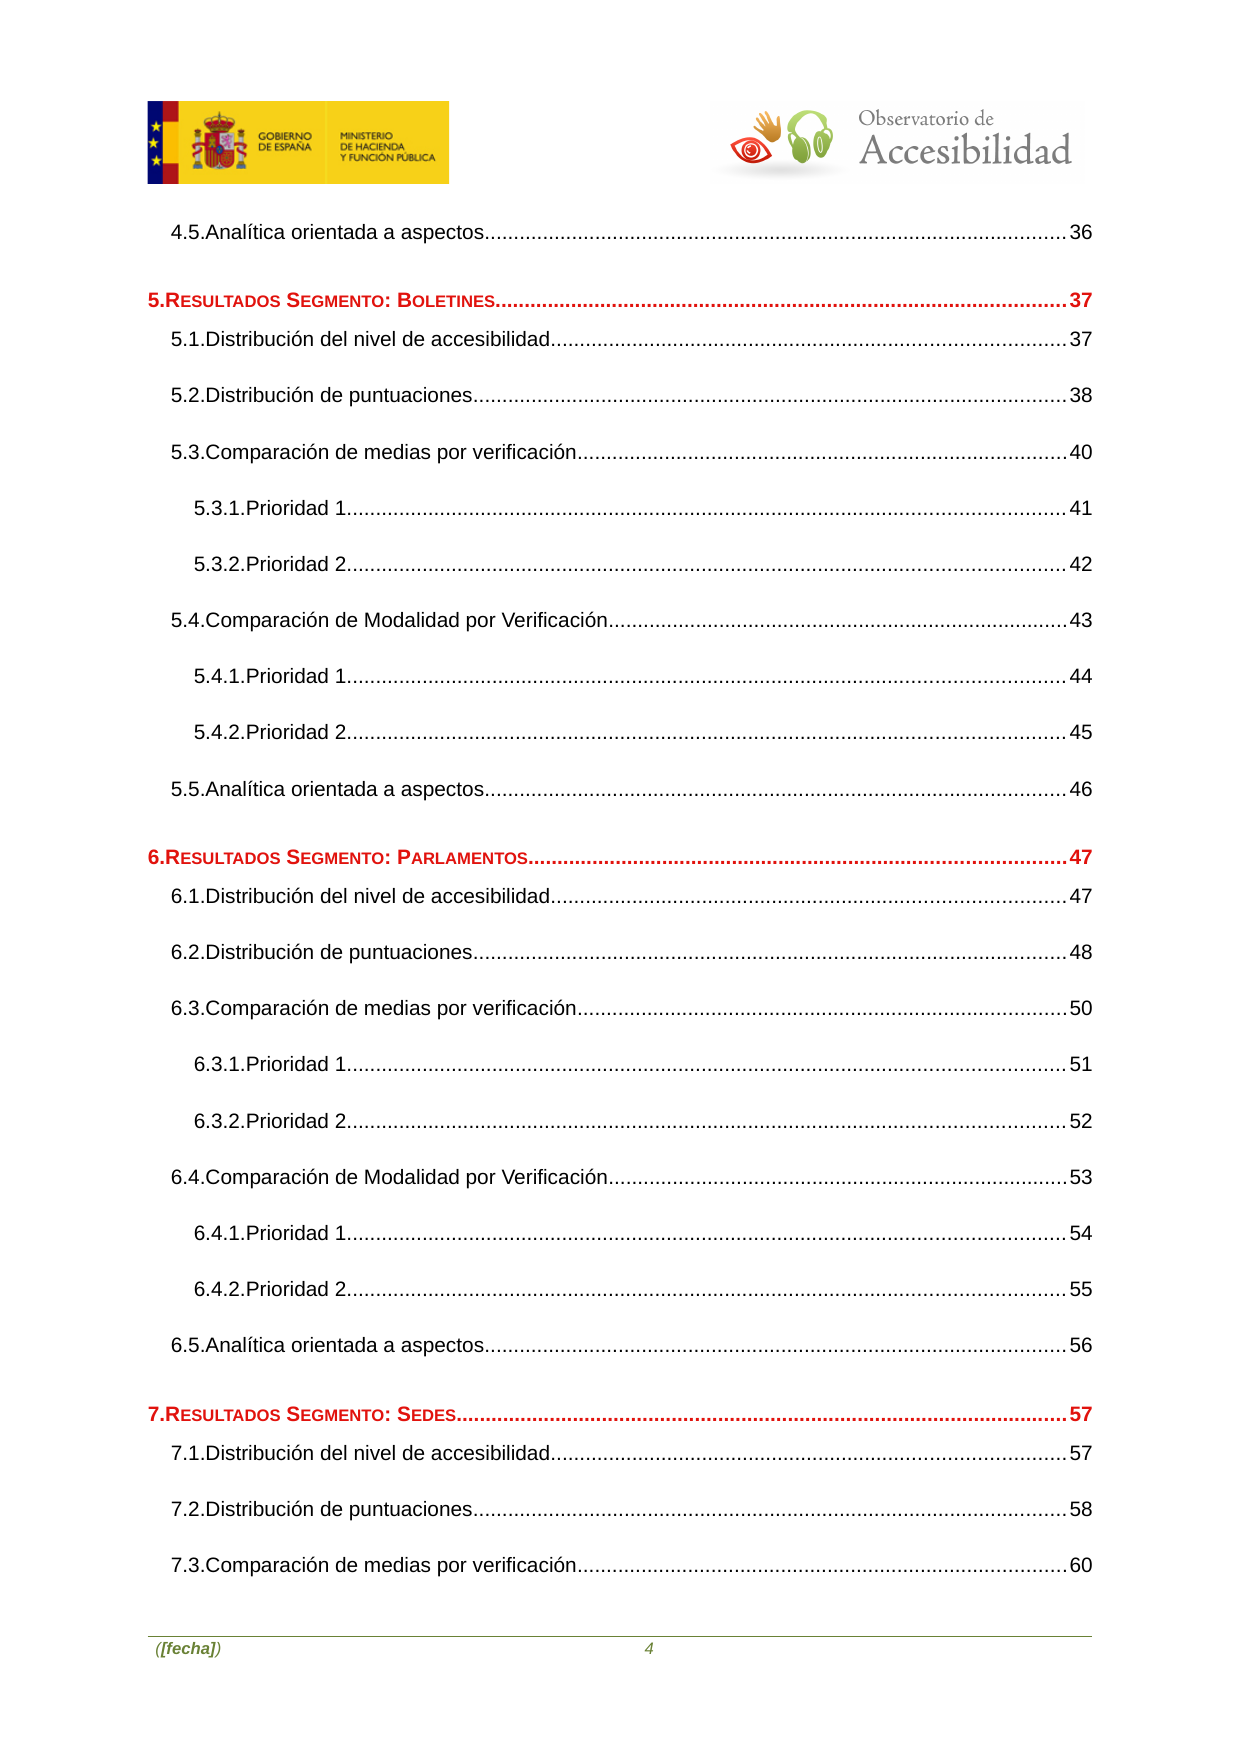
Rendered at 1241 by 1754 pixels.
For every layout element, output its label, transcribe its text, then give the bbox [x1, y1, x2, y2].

text 6.3.2.Prioridad 2 52 [193, 1108, 1092, 1132]
text 6.4.Comparación de Modalidad por Verificación 53 [171, 1164, 1092, 1188]
text 7.1.Distribución del nivel de accesibilidad 57 [171, 1441, 1092, 1464]
text 6.Resultados Segmento: Parlamentos 47 [148, 845, 1092, 869]
text 5.3.Comparación de medias por verificación 40 [171, 439, 1092, 463]
text 5.4.1.Prioridad 1 44 [193, 664, 1092, 688]
text 6.4.2.Prioridad 2 55 [193, 1277, 1092, 1301]
picture [710, 101, 1086, 184]
text 5.1.Distribución del nivel de accesibilidad 37 [171, 327, 1092, 351]
text 6.2.Distribución de puntuaciones 48 [171, 940, 1092, 964]
text 5.4.Comparación de Modalidad por Verificación 43 [171, 608, 1092, 632]
text 6.1.Distribución del nivel de accesibilidad 47 [171, 884, 1092, 908]
text 5.3.2.Prioridad 2 42 [193, 552, 1092, 576]
text 6.3.Comparación de medias por verificación 50 [171, 996, 1092, 1020]
picture [147, 101, 450, 184]
text 4.5.Analítica orientada a aspectos 36 [171, 220, 1092, 244]
text 6.4.1.Prioridad 1 54 [193, 1221, 1092, 1245]
text 7.2.Distribución de puntuaciones 58 [171, 1497, 1092, 1521]
text 6.3.1.Prioridad 1 51 [193, 1052, 1092, 1076]
text 5.2.Distribución de puntuaciones 38 [171, 383, 1092, 407]
text 5.Resultados Segmento: Boletines 37 [148, 288, 1092, 312]
text 7.3.Comparación de medias por verificación 60 [171, 1553, 1092, 1577]
text 5.3.1.Prioridad 1 41 [193, 496, 1092, 519]
text 5.4.2.Prioridad 2 45 [193, 720, 1092, 744]
text 6.5.Analítica orientada a aspectos 56 [171, 1333, 1092, 1357]
text 5.5.Analítica orientada a aspectos 46 [171, 776, 1092, 800]
text 7.Resultados Segmento: Sedes 57 [148, 1402, 1092, 1426]
